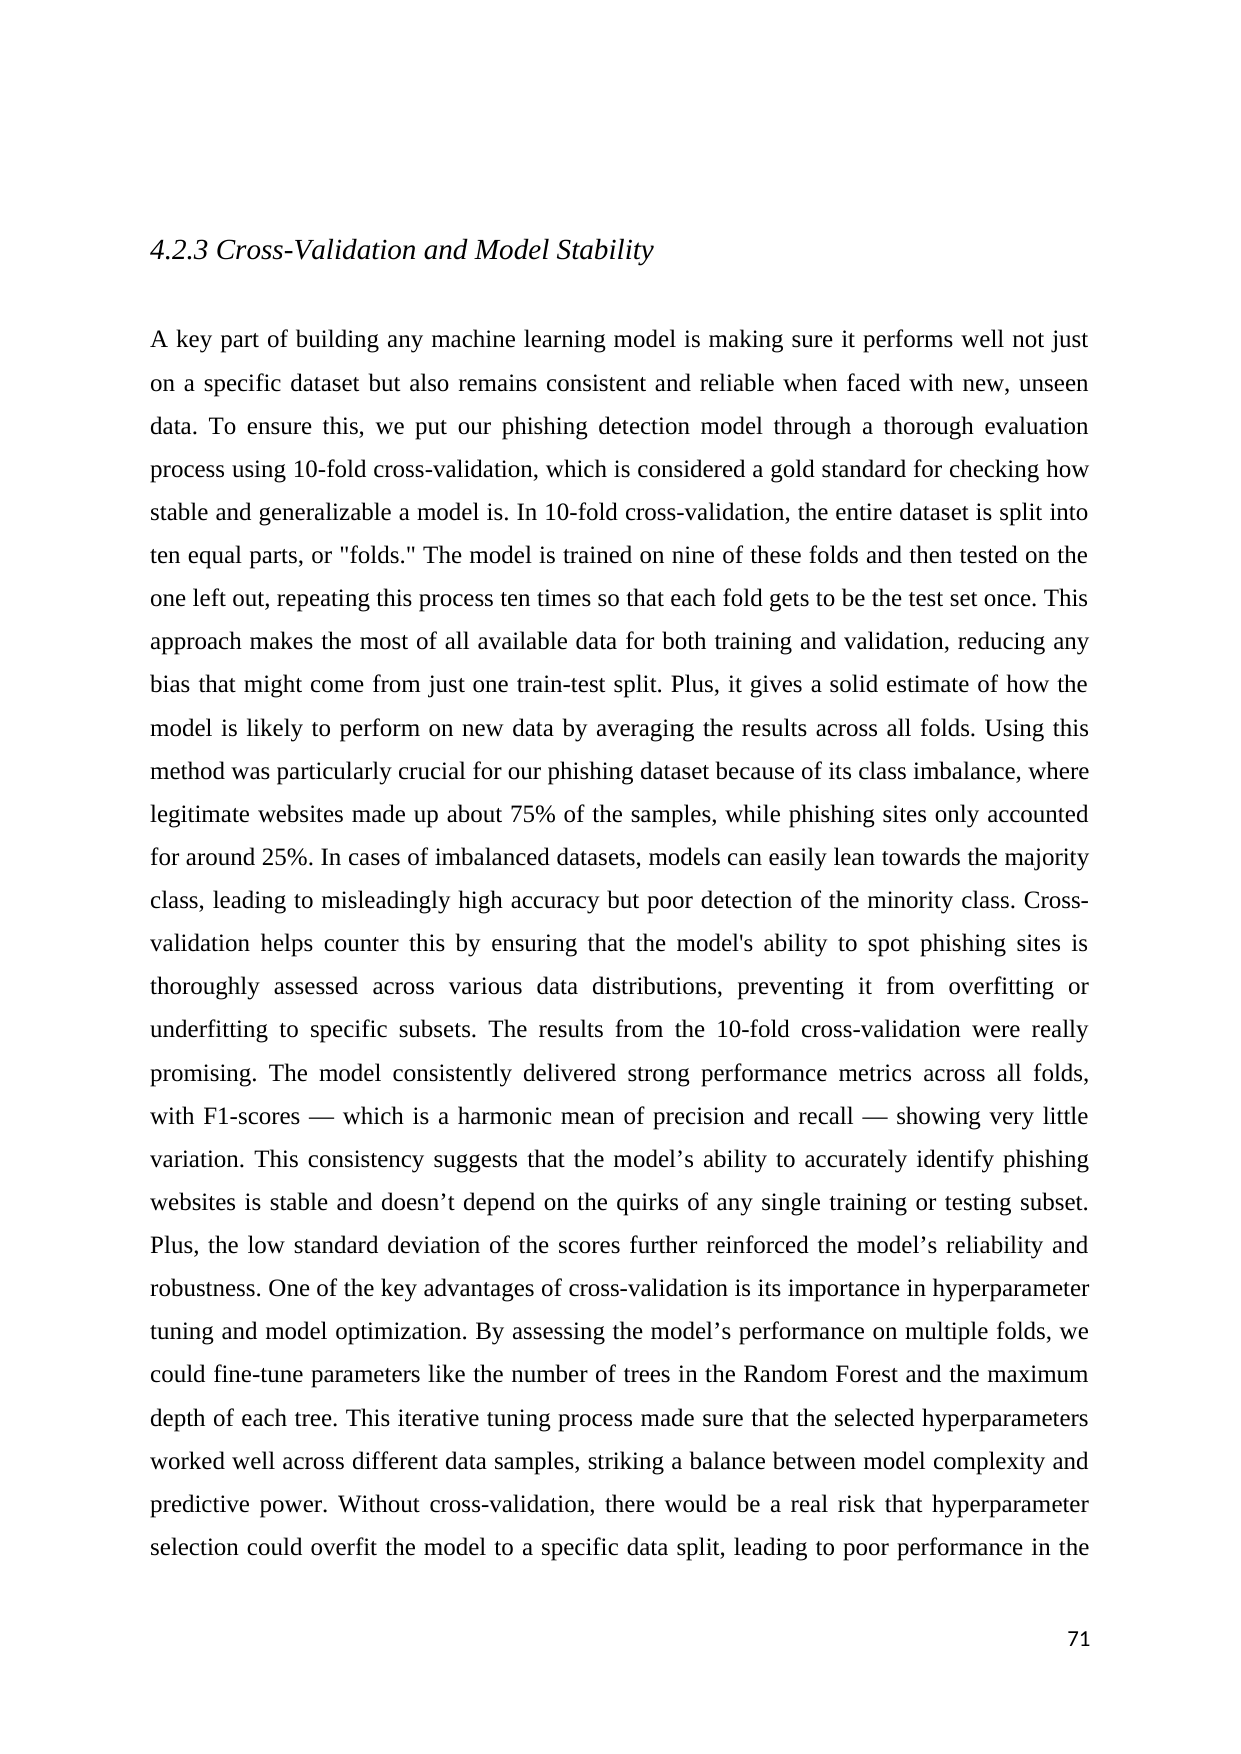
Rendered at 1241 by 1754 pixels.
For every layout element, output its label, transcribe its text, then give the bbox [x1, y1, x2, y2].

text 4.2.3 Cross-Validation and Model Stability [150, 232, 1090, 266]
text A key part of building any machine learning model is making sure it performs well not just on a specific dataset but also remains consistent and reliable when faced with new, unseen data. To ensure this, we put our phishing detection model through a thorough evaluation process using 10-fold cross-validation, which is considered a gold standard for checking how stable and generalizable a model is. In 10-fold cross-validation, the entire dataset is split into ten equal parts, or "folds." The model is trained on nine of these folds and then tested on the one left out, repeating this process ten times so that each fold gets to be the test set once. This approach makes the most of all available data for both training and validation, reducing any bias that might come from just one train-test split. Plus, it gives a solid estimate of how the model is likely to perform on new data by averaging the results across all folds. Using this method was particularly crucial for our phishing dataset because of its class imbalance, where legitimate websites made up about 75% of the samples, while phishing sites only accounted for around 25%. In cases of imbalanced datasets, models can easily lean towards the majority class, leading to misleadingly high accuracy but poor detection of the minority class. Cross-validation helps counter this by ensuring that the model's ability to spot phishing sites is thoroughly assessed across various data distributions, preventing it from overfitting or underfitting to specific subsets. The results from the 10-fold cross-validation were really promising. The model consistently delivered strong performance metrics across all folds, with F1-scores — which is a harmonic mean of precision and recall — showing very little variation. This consistency suggests that the model’s ability to accurately identify phishing websites is stable and doesn’t depend on the quirks of any single training or testing subset. Plus, the low standard deviation of the scores further reinforced the model’s reliability and robustness. One of the key advantages of cross-validation is its importance in hyperparameter tuning and model optimization. By assessing the model’s performance on multiple folds, we could fine-tune parameters like the number of trees in the Random Forest and the maximum depth of each tree. This iterative tuning process made sure that the selected hyperparameters worked well across different data samples, striking a balance between model complexity and predictive power. Without cross-validation, there would be a real risk that hyperparameter selection could overfit the model to a specific data split, leading to poor performance in the [150, 324, 1090, 1561]
